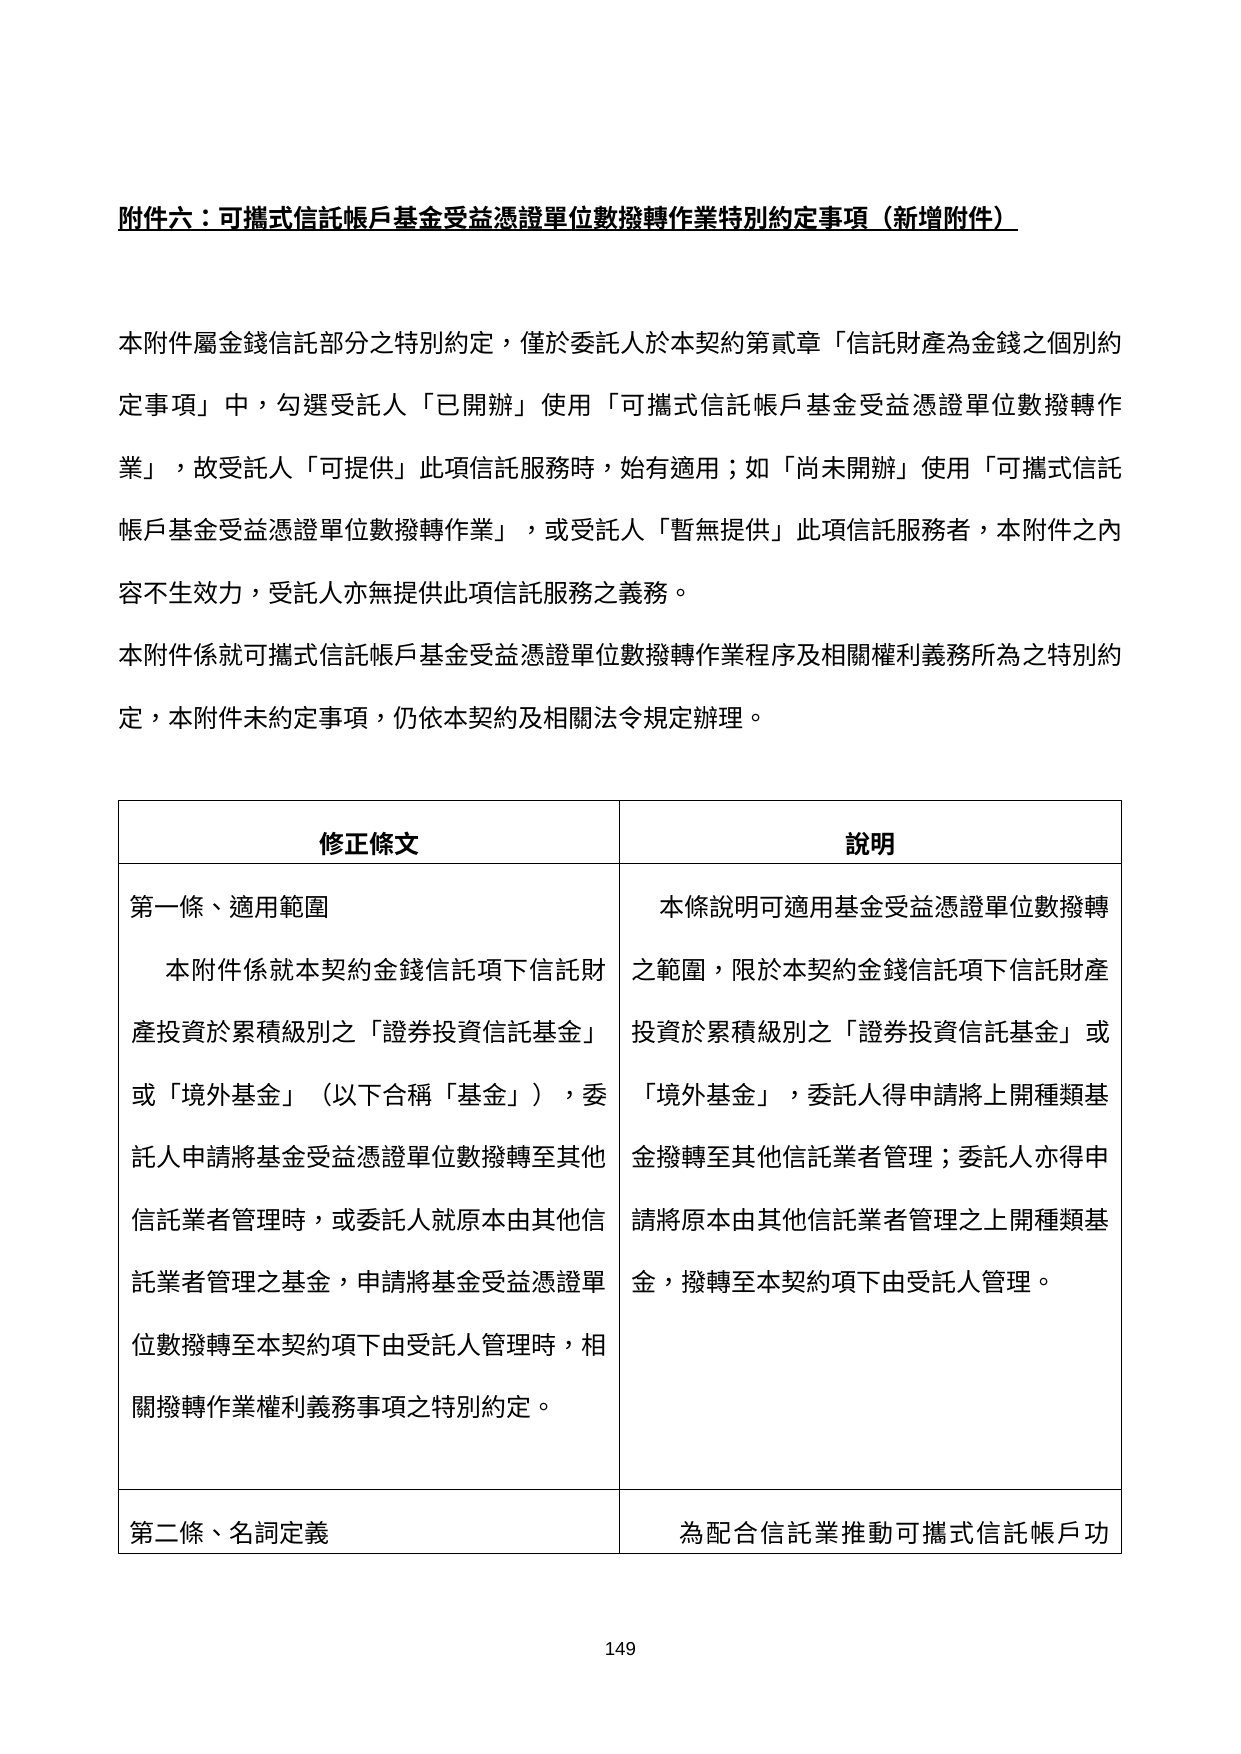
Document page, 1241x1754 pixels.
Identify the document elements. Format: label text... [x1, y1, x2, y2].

table_cell 本條說明可適用基金受益憑證單位數撥轉之範圍，限於本契約金錢信託項下信託財產投資於累積級別之「證券投資信託基金」或「境外基金」，委託人得申請將上開種類基金撥轉至其他信託業者管理；委託人亦得申請將原本由其他信託業者管理之上開種類基金，撥轉至本契約項下由受託人管理。 [620, 864, 1121, 1489]
table_cell 第一條、適用範圍 本附件係就本契約金錢信託項下信託財產投資於累積級別之「證券投資信託基金」或「境外基金」（以下合稱「基金」），委託人申請將基金受益憑證單位數撥轉至其他信託業者管理時，或委託人就原本由其他信託業者管理之基金，申請將基金受益憑證單位數撥轉至本契約項下由受託人管理時，相關撥轉作業權利義務事項之特別約定。 [119, 864, 619, 1489]
table_header 修正條文 [119, 801, 619, 863]
text 本附件係就可攜式信託帳戶基金受益憑證單位數撥轉作業程序及相關權利義務所為之特別約定，本附件未約定事項，仍依本契約及相關法令規定辦理。 [118, 612, 1122, 737]
text 附件六：可攜式信託帳戶基金受益憑證單位數撥轉作業特別約定事項（新增附件） [118, 175, 1122, 237]
table_header 說明 [620, 801, 1121, 863]
table_cell 為配合信託業推動可攜式信託帳戶功 [620, 1490, 1121, 1553]
text 本附件屬金錢信託部分之特別約定，僅於委託人於本契約第貳章「信託財產為金錢之個別約定事項」中，勾選受託人「已開辦」使用「可攜式信託帳戶基金受益憑證單位數撥轉作業」，故受託人「可提供」此項信託服務時，始有適用；如「尚未開辦」使用「可攜式信託帳戶基金受益憑證單位數撥轉作業」，或受託人「暫無提供」此項信託服務者，本附件之內容不生效力，受託人亦無提供此項信託服務之義務。 [118, 300, 1122, 612]
table_cell 第二條、名詞定義 [119, 1490, 619, 1553]
